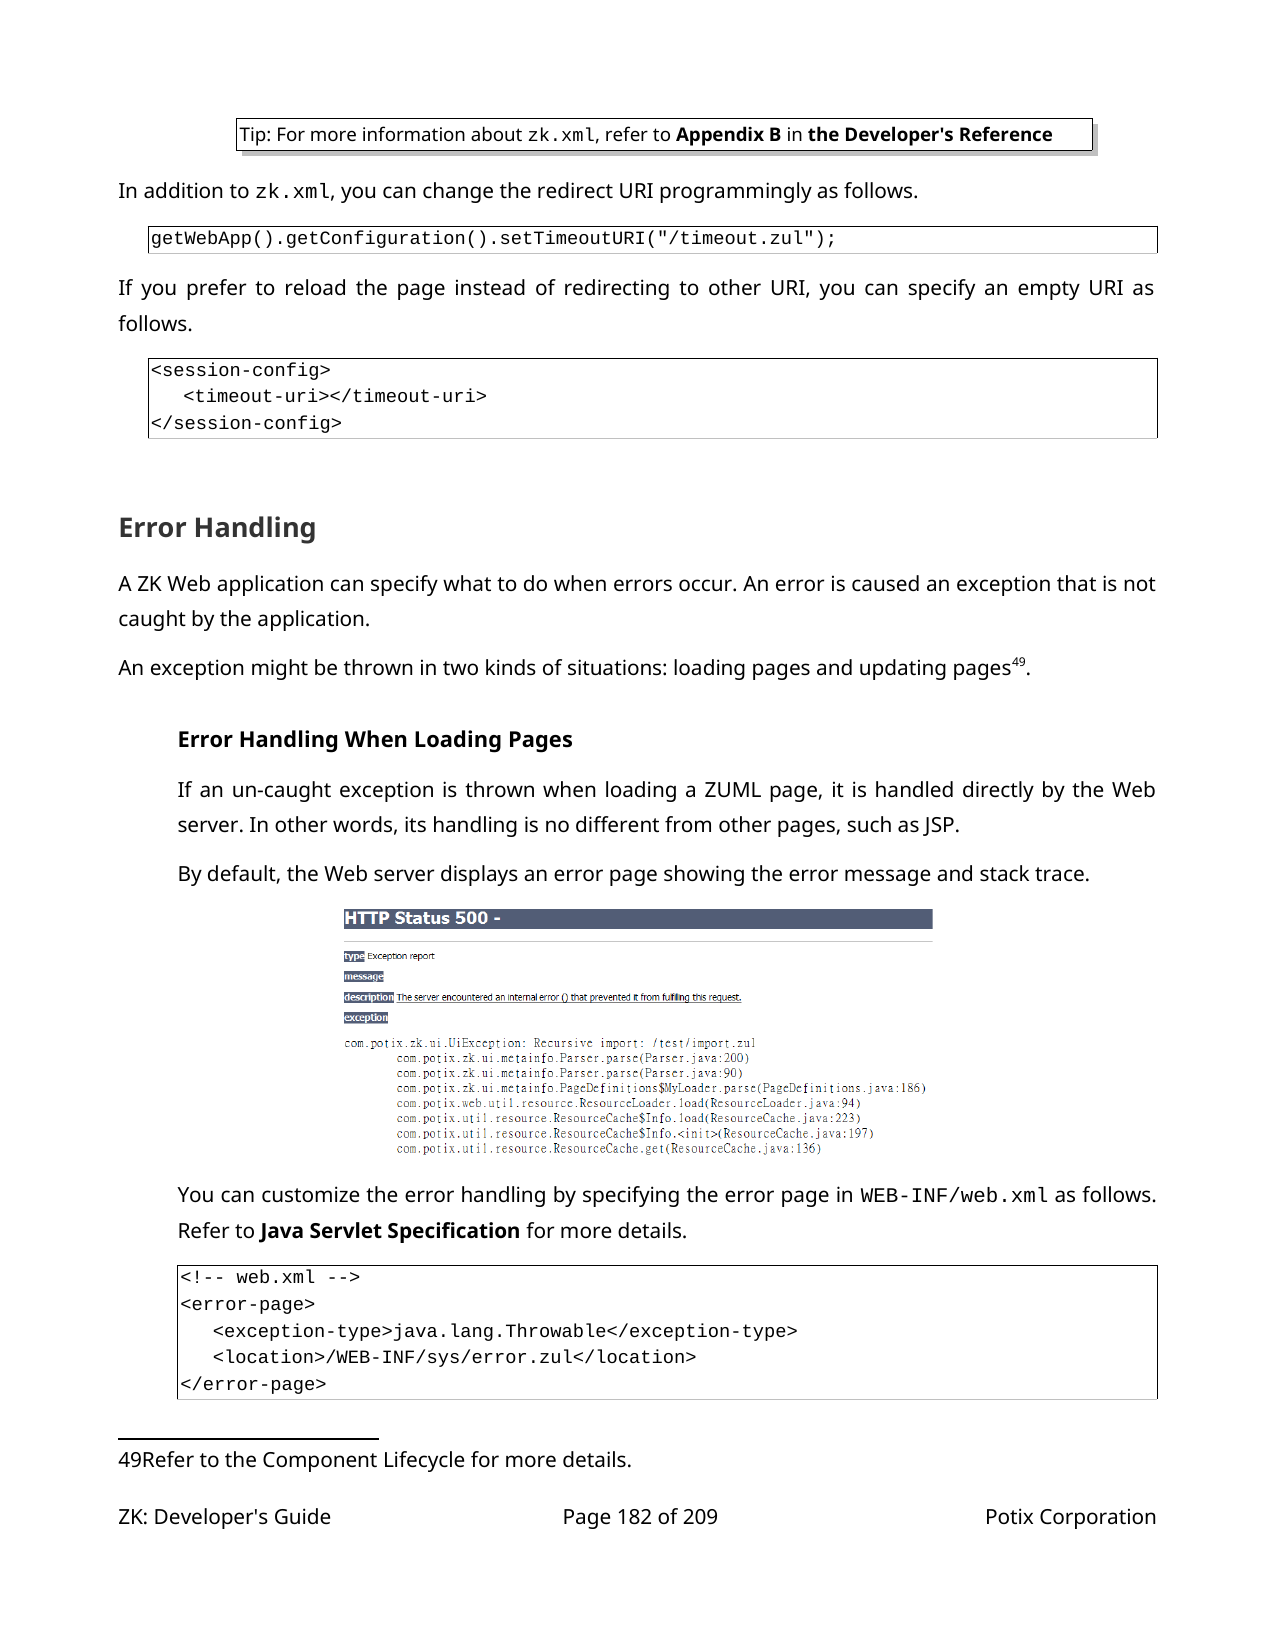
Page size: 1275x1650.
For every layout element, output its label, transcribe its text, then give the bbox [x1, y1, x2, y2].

picture [342, 904, 933, 1156]
text <error-page> <exception-type>java.lang.Throwable</exception-type> <location>/WEB-INF/sys/error.zul</location> </error-page> [178, 1292, 1157, 1399]
subtitle Error Handling [118, 509, 1157, 546]
subtitle Error Handling When Loading Pages [177, 724, 1157, 754]
text By default, the Web server displays an error page showing the error message and stack trace. [177, 859, 1157, 887]
text If you prefer to reload the page instead of redirecting to other URI, you can specify an empty URI as follows. [118, 273, 1157, 337]
text An exception might be thrown in two kinds of situations: loading pages and updating pages. [118, 653, 1157, 682]
text <session-config> <timeout-uri></timeout-uri> </session-config> [149, 359, 1157, 438]
text If an un-caught exception is thrown when loading a ZUML page, it is handled directly by the Web server. In other words, its handling is no different from other pages, such as JSP. [177, 775, 1157, 838]
text Refer to the Component Lifecycle for more details. [118, 1445, 1157, 1473]
text Tip: For more information about zk.xml, refer to Appendix B in the Developer's Reference [237, 119, 1092, 150]
text <!-- web.xml --> [178, 1266, 1157, 1289]
text You can customize the error handling by specifying the error page in WEB-INF/web.xml as follows. Refer to Java Servlet Specification for more details. [177, 1180, 1157, 1244]
text A ZK Web application can specify what to do when errors occur. An error is caused an exception that is not caught by the application. [118, 569, 1157, 633]
text getWebApp().getConfiguration().setTimeoutURI("/timeout.zul"); [149, 227, 1157, 253]
text In addition to zk.xml, you can change the redirect URI programmingly as follows. [118, 176, 1157, 205]
